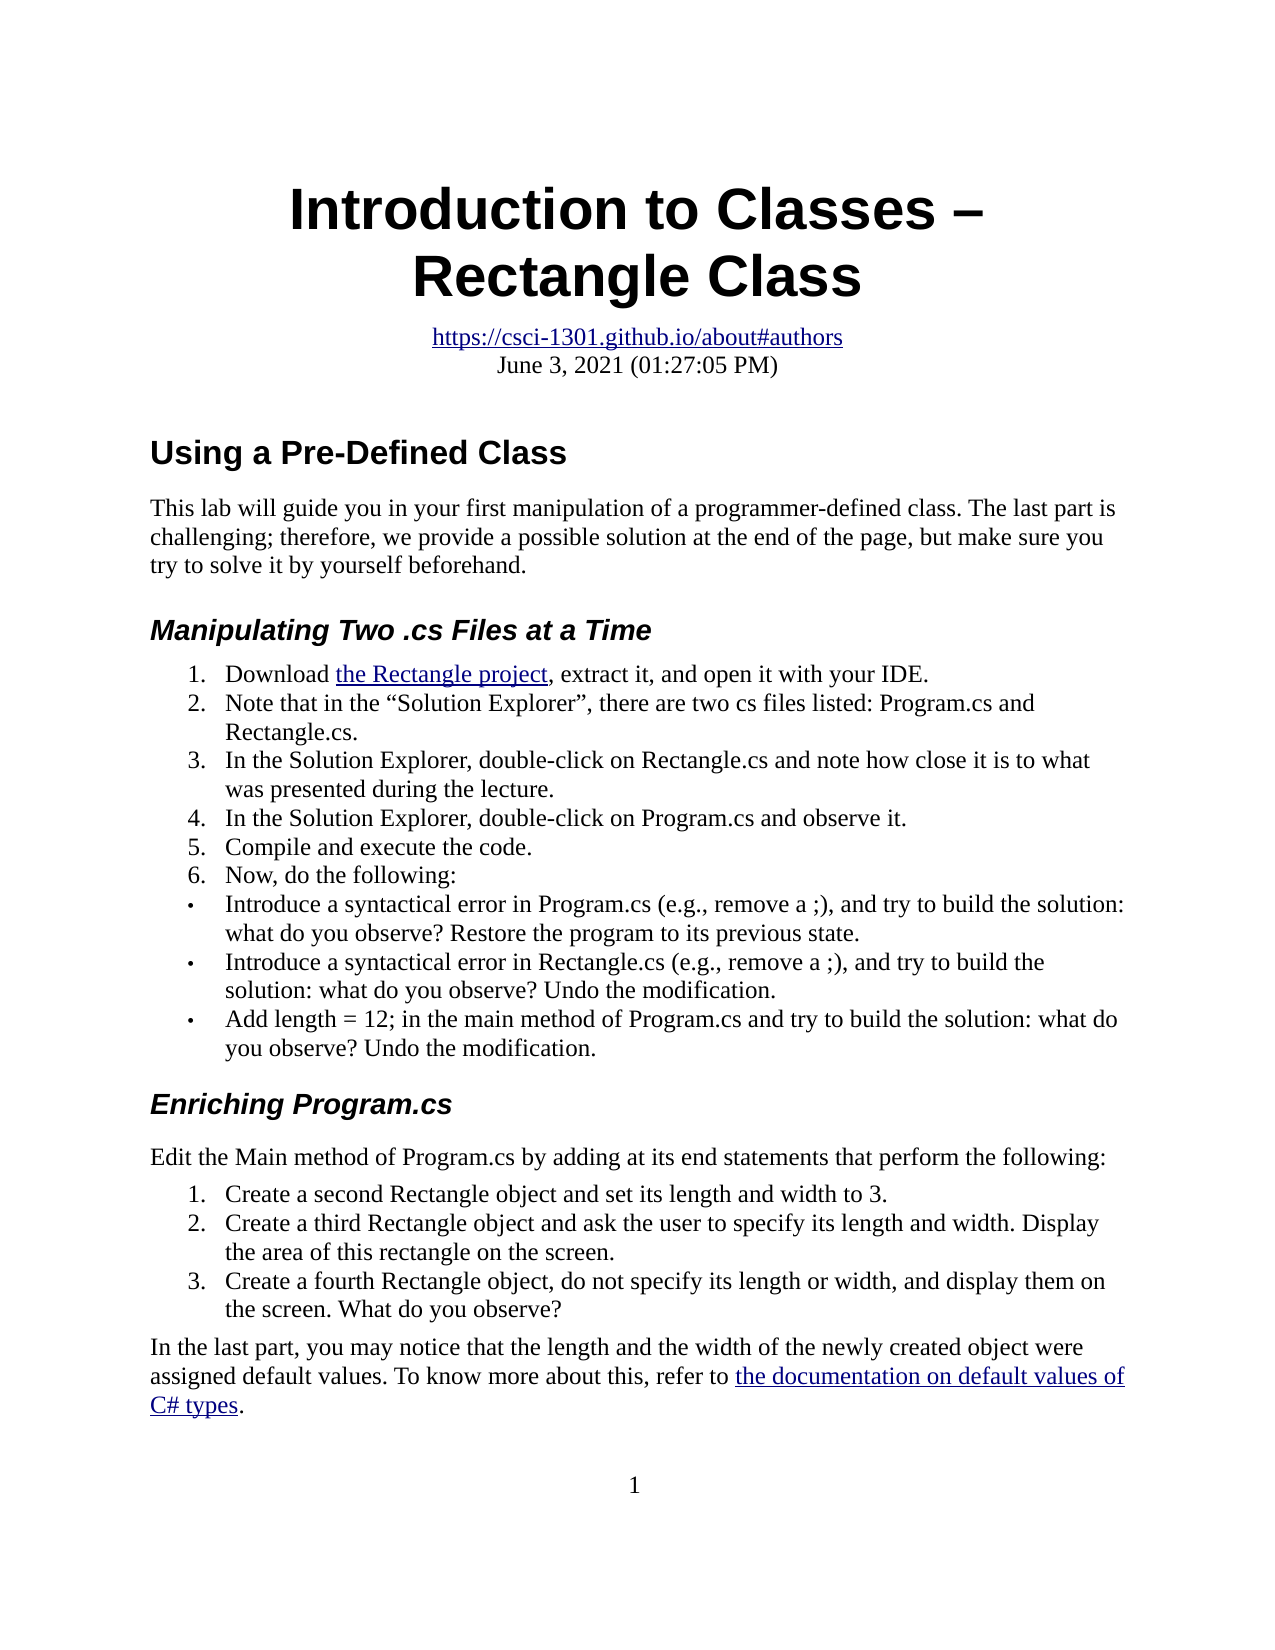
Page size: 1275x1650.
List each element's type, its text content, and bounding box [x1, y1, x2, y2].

list Introduce a syntactical error in Rectangle.cs (e.g., remove a ;), and try to build the solution: what do you observe? Undo the modification. [187, 947, 1125, 1004]
list Add length = 12; in the main method of Program.cs and try to build the solution: what do you observe? Undo the modification. [187, 1004, 1125, 1062]
subtitle Enriching Program.cs [150, 1087, 1125, 1120]
list In the Solution Explorer, double-click on Program.cs and observe it. [187, 803, 1125, 832]
text June 3, 2021 (01:27:05 PM) [150, 350, 1125, 379]
title Introduction to Classes – Rectangle Class [150, 175, 1125, 309]
list Introduce a syntactical error in Program.cs (e.g., remove a ;), and try to build the solution: what do you observe? Restore the program to its previous state. [187, 889, 1125, 947]
subtitle Manipulating Two .cs Files at a Time [150, 613, 1125, 647]
list In the Solution Explorer, double-click on Rectangle.cs and note how close it is to what was presented during the lecture. [187, 746, 1125, 803]
list Create a third Rectangle object and ask the user to specify its length and width. Display the area of this rectangle on the screen. [187, 1208, 1125, 1266]
list Create a second Rectangle object and set its length and width to 3. [187, 1179, 1125, 1208]
text This lab will guide you in your first manipulation of a programmer-defined class. The last part is challenging; therefore, we provide a possible solution at the end of the page, but make sure you try to solve it by yourself beforehand. [150, 493, 1125, 579]
list Download the Rectangle project, extract it, and open it with your IDE. [187, 659, 1125, 688]
list Create a fourth Rectangle object, do not specify its length or width, and display them on the screen. What do you observe? [187, 1266, 1125, 1323]
list Note that in the “Solution Explorer”, there are two cs files listed: Program.cs and Rectangle.cs. [187, 688, 1125, 746]
list Now, do the following: [187, 861, 1125, 889]
text In the last part, you may notice that the length and the width of the newly created object were assigned default values. To know more about this, refer to the documentation on default values of C# types. [150, 1332, 1125, 1418]
text Edit the Main method of Program.cs by adding at its end statements that perform the following: [150, 1142, 1125, 1171]
list Compile and execute the code. [187, 832, 1125, 861]
subtitle Using a Pre-Defined Class [150, 433, 1125, 472]
text https://csci-1301.github.io/about#authors [150, 322, 1125, 350]
